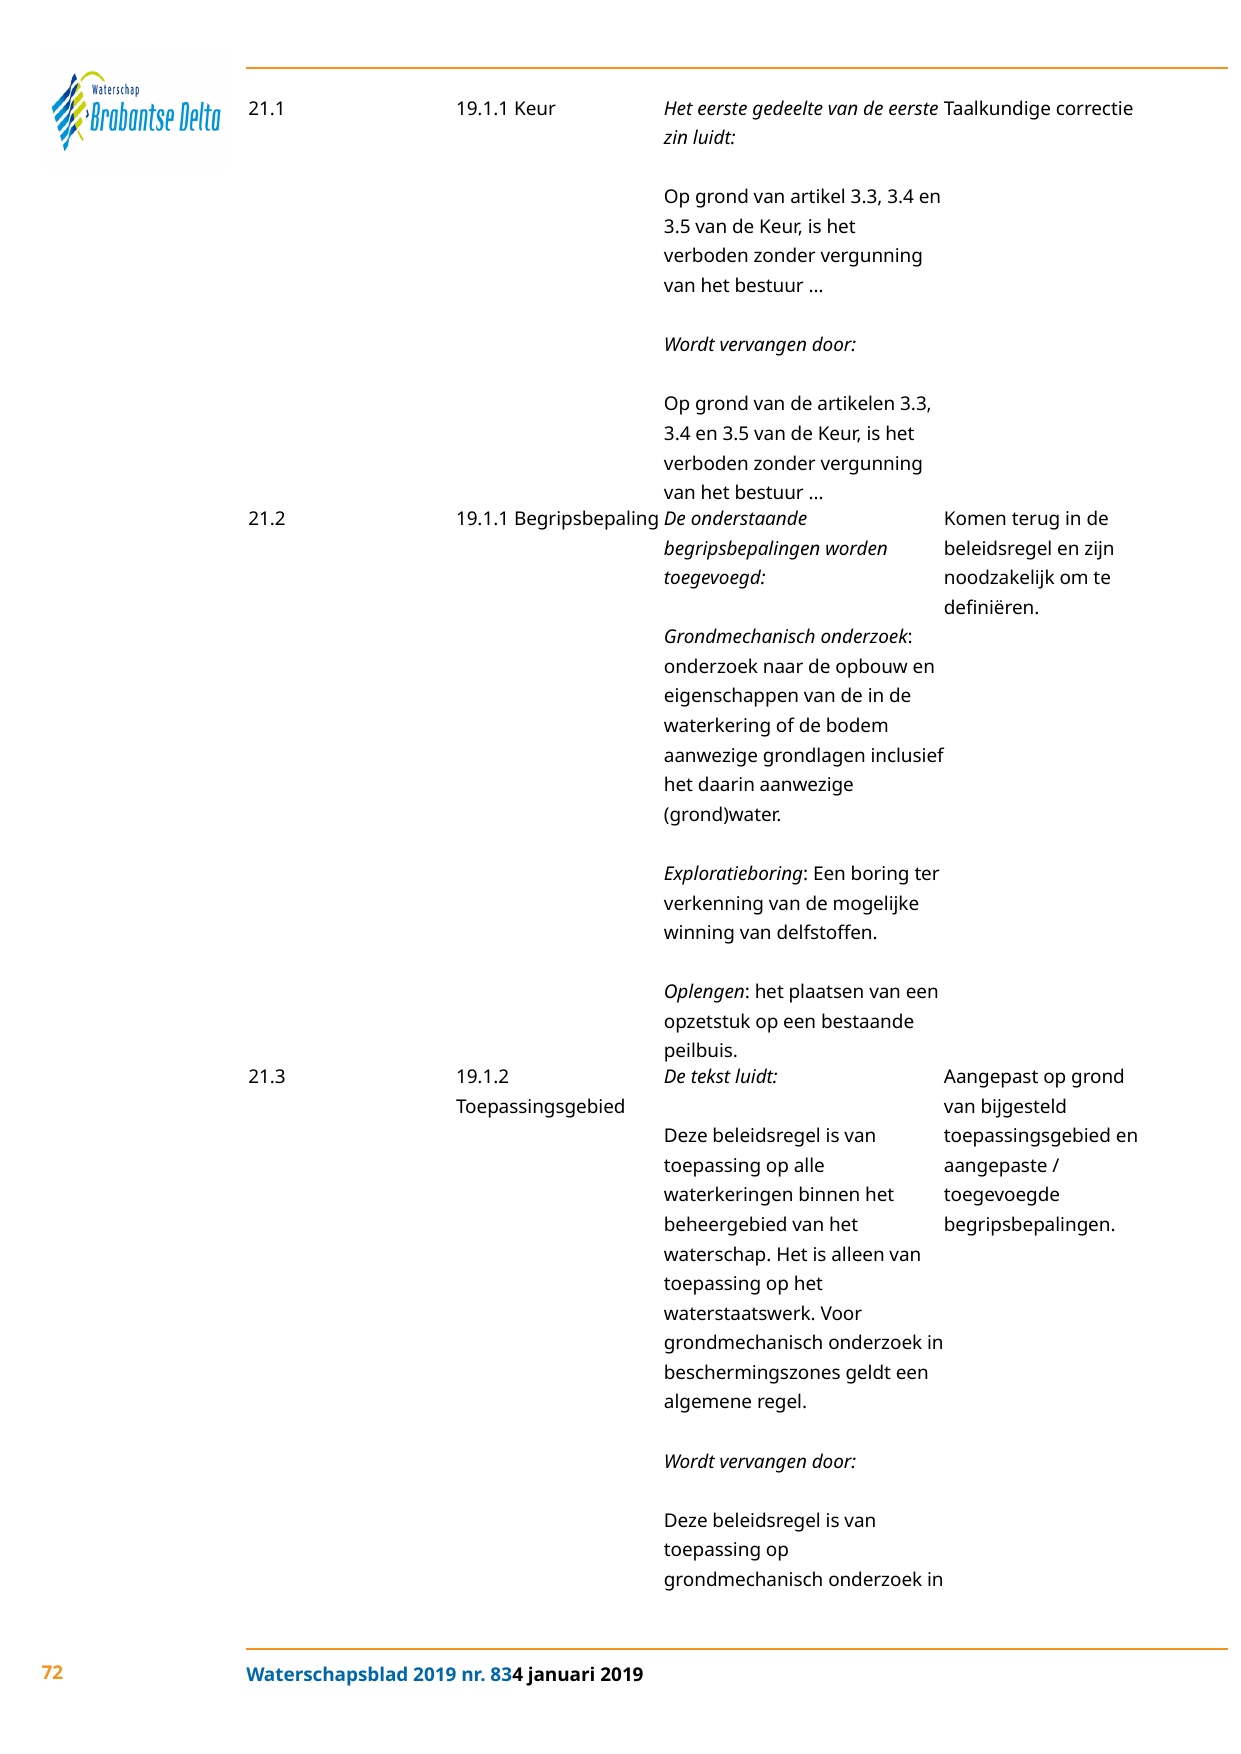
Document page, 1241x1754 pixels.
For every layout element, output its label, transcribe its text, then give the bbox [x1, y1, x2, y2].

picture [41, 47, 231, 172]
table_cell Het eerste gedeelte van de eerste zin luidt: Op grond van artikel 3.3, 3.4 en 3.5 van de Keur, is het verboden zonder vergunning van het bestuur … Wordt vervangen door: Op grond van de artikelen 3.3, 3.4 en 3.5 van de Keur, is het verboden zonder vergunning van het bestuur … [664, 95, 944, 505]
table_cell 19.1.1 Begripsbepaling [456, 505, 664, 1063]
table_cell 21.2 [248, 505, 456, 1063]
table_cell 21.1 [248, 95, 456, 505]
table_cell 19.1.2 Toepassingsgebied [456, 1063, 664, 1592]
table_cell Komen terug in de beleidsregel en zijn noodzakelijk om te definiëren. [944, 505, 1152, 1063]
table_cell Aangepast op grond van bijgesteld toepassingsgebied en aangepaste / toegevoegde begripsbepalingen. [944, 1063, 1152, 1592]
table_cell De onderstaande begripsbepalingen worden toegevoegd: Grondmechanisch onderzoek: onderzoek naar de opbouw en eigenschappen van de in de waterkering of de bodem aanwezige grondlagen inclusief het daarin aanwezige (grond)water. Exploratieboring: Een boring ter verkenning van de mogelijke winning van delfstoffen. Oplengen: het plaatsen van een opzetstuk op een bestaande peilbuis. [664, 505, 944, 1063]
table_cell 21.3 [248, 1063, 456, 1592]
table_cell Taalkundige correctie [944, 95, 1152, 505]
table_cell 19.1.1 Keur [456, 95, 664, 505]
table_cell De tekst luidt: Deze beleidsregel is van toepassing op alle waterkeringen binnen het beheergebied van het waterschap. Het is alleen van toepassing op het waterstaatswerk. Voor grondmechanisch onderzoek in beschermingszones geldt een algemene regel. Wordt vervangen door: Deze beleidsregel is van toepassing op grondmechanisch onderzoek in [664, 1063, 944, 1592]
